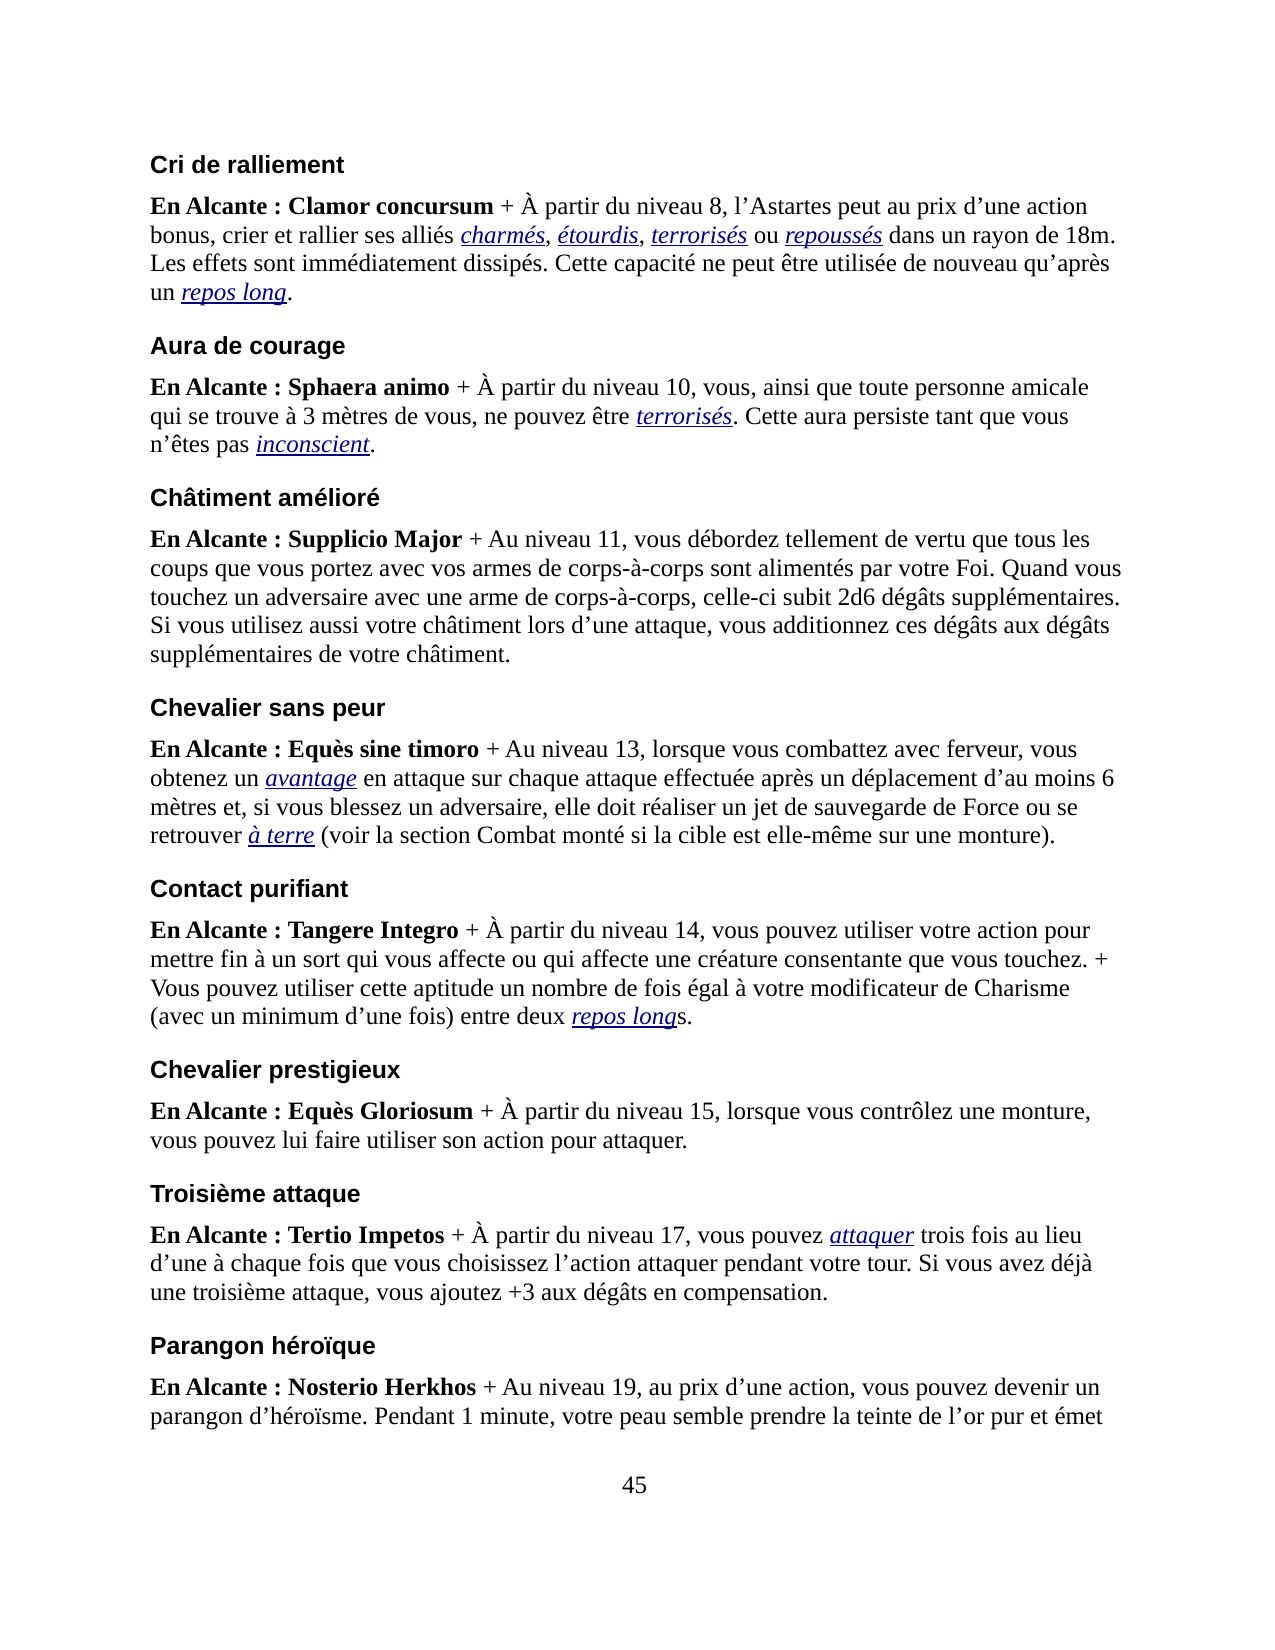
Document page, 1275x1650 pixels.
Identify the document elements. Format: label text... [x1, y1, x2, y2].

subtitle Parangon héroïque [150, 1331, 1125, 1359]
subtitle Chevalier sans peur [150, 693, 1125, 722]
subtitle Cri de ralliement [150, 150, 1125, 178]
text En Alcante : Nosterio Herkhos + Au niveau 19, au prix d’une action, vous pouvez devenir un parangon d’héroïsme. Pendant 1 minute, votre peau semble prendre la teinte de l’or pur et émet [150, 1372, 1125, 1429]
subtitle Contact purifiant [150, 874, 1125, 903]
subtitle Troisième attaque [150, 1179, 1125, 1207]
text En Alcante : Sphaera animo + À partir du niveau 10, vous, ainsi que toute personne amicale qui se trouve à 3 mètres de vous, ne pouvez être terrorisés. Cette aura persiste tant que vous n’êtes pas inconscient. [150, 372, 1125, 458]
subtitle Châtiment amélioré [150, 483, 1125, 512]
text En Alcante : Tertio Impetos + À partir du niveau 17, vous pouvez attaquer trois fois au lieu d’une à chaque fois que vous choisissez l’action attaquer pendant votre tour. Si vous avez déjà une troisième attaque, vous ajoutez +3 aux dégâts en compensation. [150, 1220, 1125, 1306]
subtitle Aura de courage [150, 331, 1125, 359]
text En Alcante : Clamor concursum + À partir du niveau 8, l’Astartes peut au prix d’une action bonus, crier et rallier ses alliés charmés, étourdis, terrorisés ou repoussés dans un rayon de 18m. Les effets sont immédiatement dissipés. Cette capacité ne peut être utilisée de nouveau qu’après un repos long. [150, 191, 1125, 306]
subtitle Chevalier prestigieux [150, 1055, 1125, 1084]
text En Alcante : Equès Gloriosum + À partir du niveau 15, lorsque vous contrôlez une monture, vous pouvez lui faire utiliser son action pour attaquer. [150, 1096, 1125, 1154]
text En Alcante : Equès sine timoro + Au niveau 13, lorsque vous combattez avec ferveur, vous obtenez un avantage en attaque sur chaque attaque effectuée après un déplacement d’au moins 6 mètres et, si vous blessez un adversaire, elle doit réaliser un jet de sauvegarde de Force ou se retrouver à terre (voir la section Combat monté si la cible est elle-même sur une monture). [150, 734, 1125, 849]
text En Alcante : Tangere Integro + À partir du niveau 14, vous pouvez utiliser votre action pour mettre fin à un sort qui vous affecte ou qui affecte une créature consentante que vous touchez. + Vous pouvez utiliser cette aptitude un nombre de fois égal à votre modificateur de Charisme (avec un minimum d’une fois) entre deux repos longs. [150, 915, 1125, 1030]
text En Alcante : Supplicio Major + Au niveau 11, vous débordez tellement de vertu que tous les coups que vous portez avec vos armes de corps-à-corps sont alimentés par votre Foi. Quand vous touchez un adversaire avec une arme de corps-à-corps, celle-ci subit 2d6 dégâts supplémentaires. Si vous utilisez aussi votre châtiment lors d’une attaque, vous additionnez ces dégâts aux dégâts supplémentaires de votre châtiment. [150, 524, 1125, 668]
